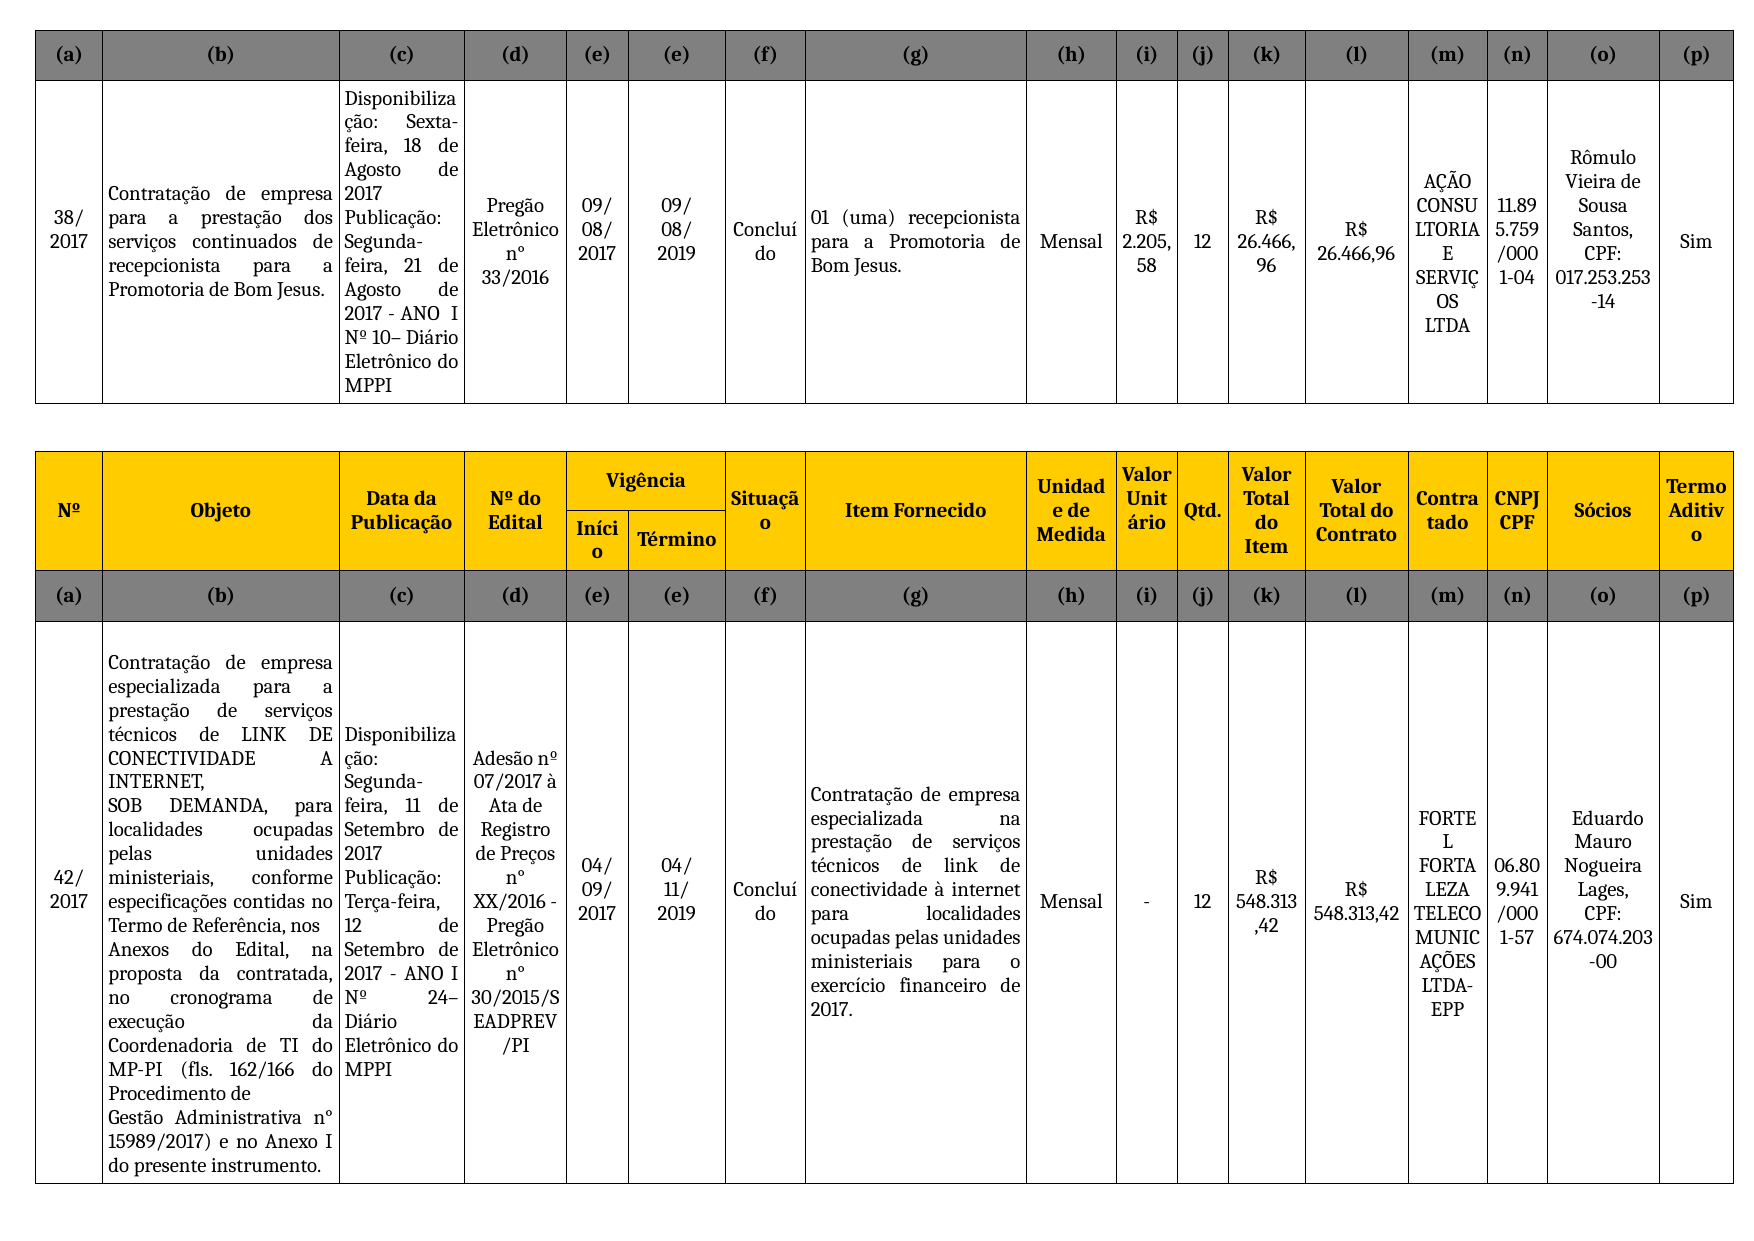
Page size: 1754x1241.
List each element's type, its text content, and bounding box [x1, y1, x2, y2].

table_cell Disponibilização: Segunda-feira, 11 de Setembro de 2017 Publicação: Terça-feira, 12 de Setembro de 2017 - ANO I Nº 24– Diário Eletrônico do MPPI [340, 622, 464, 1183]
table_cell Disponibilização: Sexta-feira, 18 de Agosto de 2017 Publicação: Segunda-feira, 21 de Agosto de 2017 - ANO I Nº 10– Diário Eletrônico do MPPI [340, 81, 464, 403]
table_cell Contratação de empresa para a prestação dos serviços continuados de recepcionista para a Promotoria de Bom Jesus. [103, 81, 339, 403]
table_cell (j) [1178, 31, 1228, 80]
table_cell (p) [1660, 571, 1733, 621]
table_cell (c) [340, 31, 464, 80]
table_cell (e) [629, 31, 725, 80]
table_cell (k) [1229, 31, 1305, 80]
table_cell 04/ 09/ 2017 [567, 622, 628, 1183]
table_cell (o) [1548, 571, 1659, 621]
table_cell AÇÃO CONSULTORIA E SERVIÇOS LTDA [1409, 81, 1487, 403]
table_header Contratado [1409, 452, 1487, 570]
table_cell (m) [1409, 571, 1487, 621]
table_cell 38/ 2017 [36, 81, 102, 403]
table_cell Contratação de empresa especializada para a prestação de serviços técnicos de LINK DE CONECTIVIDADE A INTERNET, SOB DEMANDA, para localidades ocupadas pelas unidades ministeriais, conforme especificações contidas no Termo de Referência, nos Anexos do Edital, na proposta da contratada, no cronograma de execução da Coordenadoria de TI do MP-PI (fls. 162/166 do Procedimento de Gestão Administrativa n° 15989/2017) e no Anexo I do presente instrumento. [103, 622, 339, 1183]
table_cell 12 [1178, 622, 1228, 1183]
table_cell (n) [1488, 31, 1547, 80]
table_header Vigência [567, 452, 725, 510]
table_cell R$ 2.205,58 [1117, 81, 1177, 403]
table_header Item Fornecido [806, 452, 1026, 570]
table_cell (o) [1548, 31, 1659, 80]
table_cell 11.895.759/0001-04 [1488, 81, 1547, 403]
table_cell (c) [340, 571, 464, 621]
table_cell 42/ 2017 [36, 622, 102, 1183]
table_cell (a) [36, 31, 102, 80]
table_cell - [1117, 622, 1177, 1183]
table_cell FORTEL FORTALEZA TELECOMUNICAÇÕES LTDA-EPP [1409, 622, 1487, 1183]
table_header Situação [726, 452, 805, 570]
table_cell (b) [103, 31, 339, 80]
table_cell Sim [1660, 81, 1733, 403]
table_cell 04/ 11/ 2019 [629, 622, 725, 1183]
table_cell (g) [806, 571, 1026, 621]
table_cell Rômulo Vieira de Sousa Santos, CPF: 017.253.253-14 [1548, 81, 1659, 403]
table_cell (i) [1117, 31, 1177, 80]
table_cell 06.809.941/0001-57 [1488, 622, 1547, 1183]
table_header Nº do Edital [465, 452, 566, 570]
table_header Valor Total do Contrato [1306, 452, 1408, 570]
table_cell (g) [806, 31, 1026, 80]
table_cell (l) [1306, 571, 1408, 621]
table_header Unidade de Medida [1027, 452, 1116, 570]
table_cell (i) [1117, 571, 1177, 621]
table_cell (p) [1660, 31, 1733, 80]
table_cell (d) [465, 31, 566, 80]
table_cell Mensal [1027, 81, 1116, 403]
table_cell (e) [629, 571, 725, 621]
table_cell 12 [1178, 81, 1228, 403]
table_header Termo Aditivo [1660, 452, 1733, 570]
table_header CNPJ CPF [1488, 452, 1547, 570]
table_cell Início [567, 511, 628, 570]
table_cell (m) [1409, 31, 1487, 80]
table_cell (e) [567, 31, 628, 80]
table_cell (l) [1306, 31, 1408, 80]
table_cell (f) [726, 571, 805, 621]
table_cell Contratação de empresa especializada na prestação de serviços técnicos de link de conectividade à internet para localidades ocupadas pelas unidades ministeriais para o exercício financeiro de 2017. [806, 622, 1026, 1183]
table_cell R$ 548.313,42 [1306, 622, 1408, 1183]
table_cell Concluído [726, 81, 805, 403]
table_cell (d) [465, 571, 566, 621]
table_cell R$ 548.313,42 [1229, 622, 1305, 1183]
table_cell (b) [103, 571, 339, 621]
table_header Valor Unitário [1117, 452, 1177, 570]
table_cell R$ 26.466,96 [1229, 81, 1305, 403]
table_cell 09/ 08/ 2017 [567, 81, 628, 403]
table_cell (h) [1027, 571, 1116, 621]
table_header Objeto [103, 452, 339, 570]
table_cell Sim [1660, 622, 1733, 1183]
table_cell (j) [1178, 571, 1228, 621]
table_header Data da Publicação [340, 452, 464, 570]
table_header Nº [36, 452, 102, 570]
table_cell Adesão nº 07/2017 à Ata de Registro de Preços n° XX/2016 - Pregão Eletrônico n° 30/2015/SEADPREV/PI [465, 622, 566, 1183]
table_cell (n) [1488, 571, 1547, 621]
table_cell (k) [1229, 571, 1305, 621]
table_cell (a) [36, 571, 102, 621]
table_cell (h) [1027, 31, 1116, 80]
table_cell 09/ 08/ 2019 [629, 81, 725, 403]
table_header Valor Total do Item [1229, 452, 1305, 570]
table_cell Término [629, 511, 725, 570]
table_header Sócios [1548, 452, 1659, 570]
table_cell 01 (uma) recepcionista para a Promotoria de Bom Jesus. [806, 81, 1026, 403]
table_cell (f) [726, 31, 805, 80]
table_cell Mensal [1027, 622, 1116, 1183]
table_cell R$ 26.466,96 [1306, 81, 1408, 403]
table_cell Pregão Eletrônico n° 33/2016 [465, 81, 566, 403]
table_cell Eduardo Mauro Nogueira Lages, CPF: 674.074.203-00 [1548, 622, 1659, 1183]
table_cell (e) [567, 571, 628, 621]
table_header Qtd. [1178, 452, 1228, 570]
table_cell Concluído [726, 622, 805, 1183]
